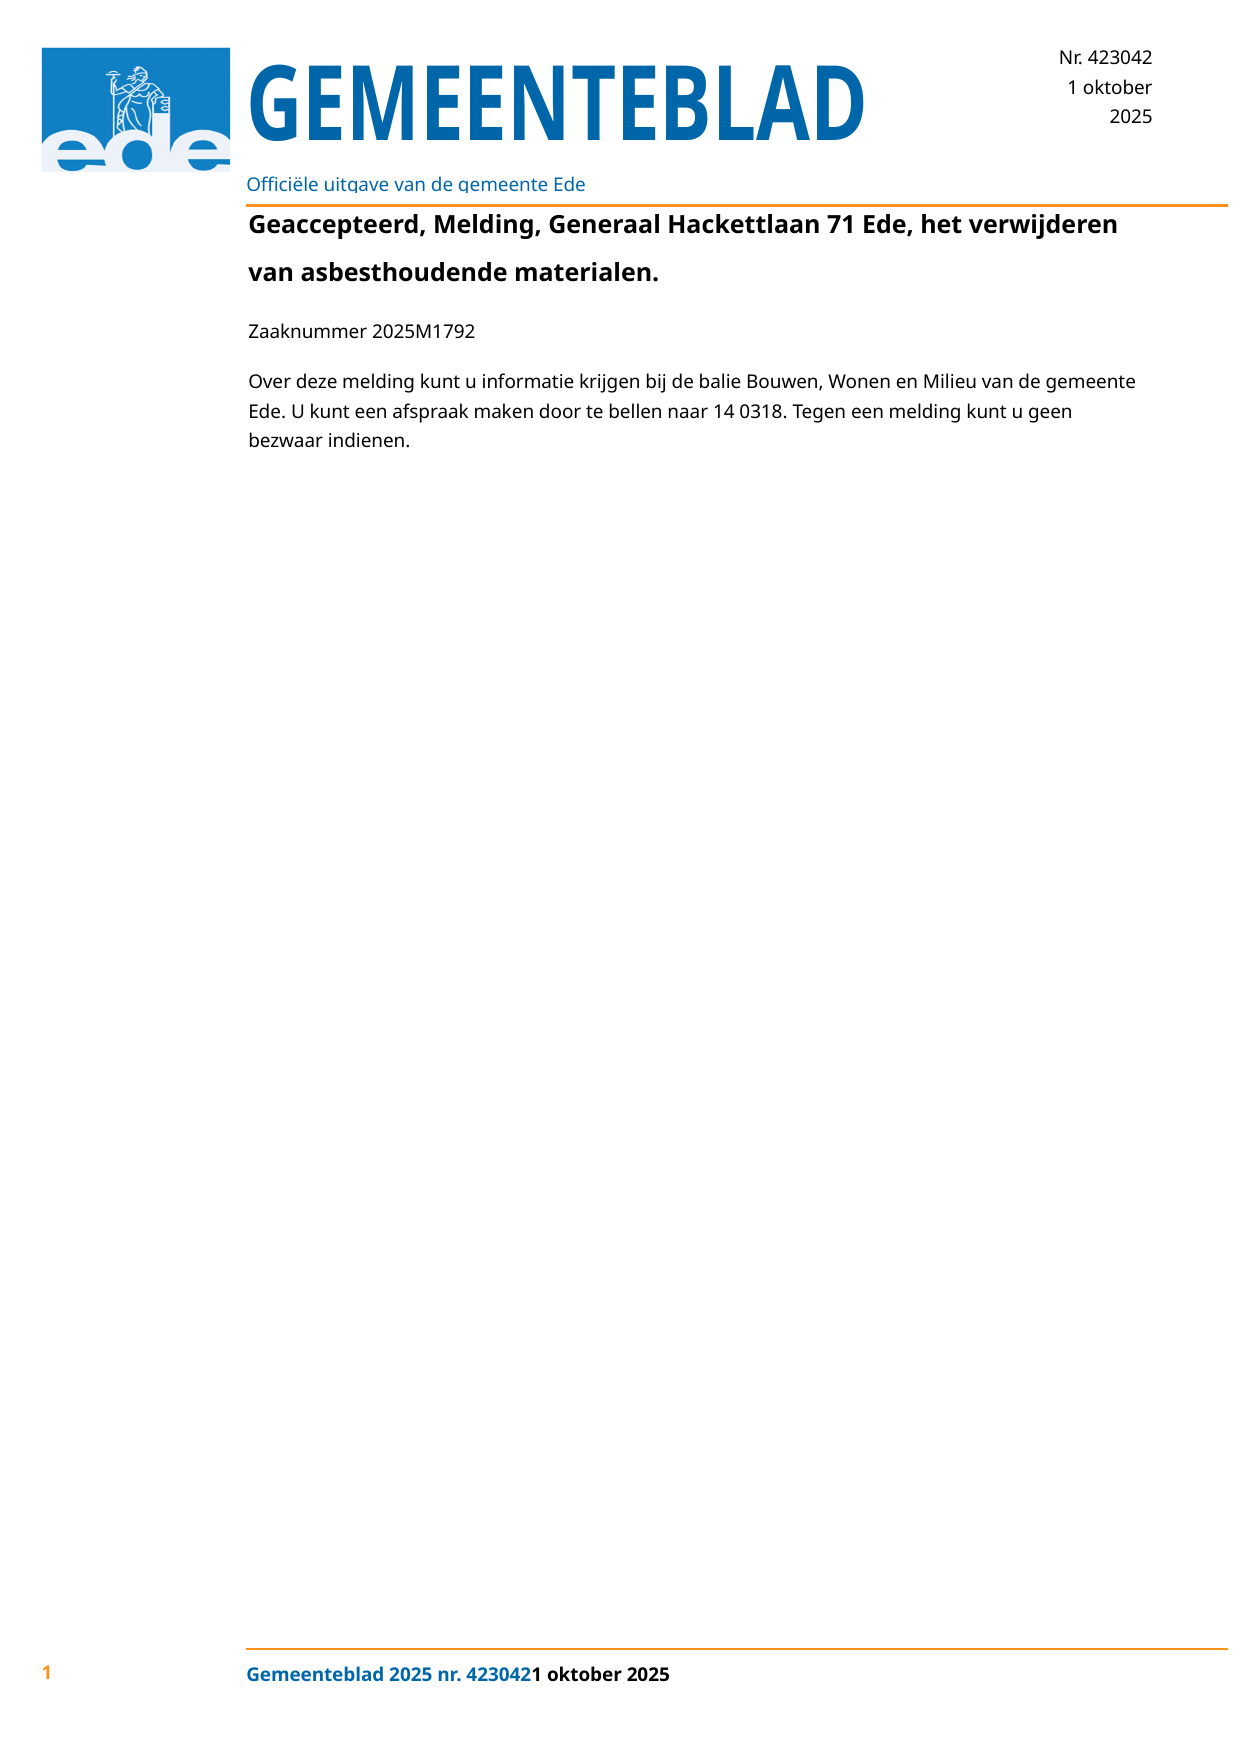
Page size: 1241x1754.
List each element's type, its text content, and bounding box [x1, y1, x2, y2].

picture [41, 47, 231, 172]
text Zaaknummer 2025M1792 [248, 318, 1152, 344]
text Over deze melding kunt u informatie krijgen bij de balie Bouwen, Wonen en Milieu van de gemeente Ede. U kunt een afspraak maken door te bellen naar 14 0318. Tegen een melding kunt u geen bezwaar indienen. [248, 368, 1152, 453]
text Geaccepteerd, Melding, Generaal Hackettlaan 71 Ede, het verwijderen van asbesthoudende materialen. [248, 207, 1152, 288]
